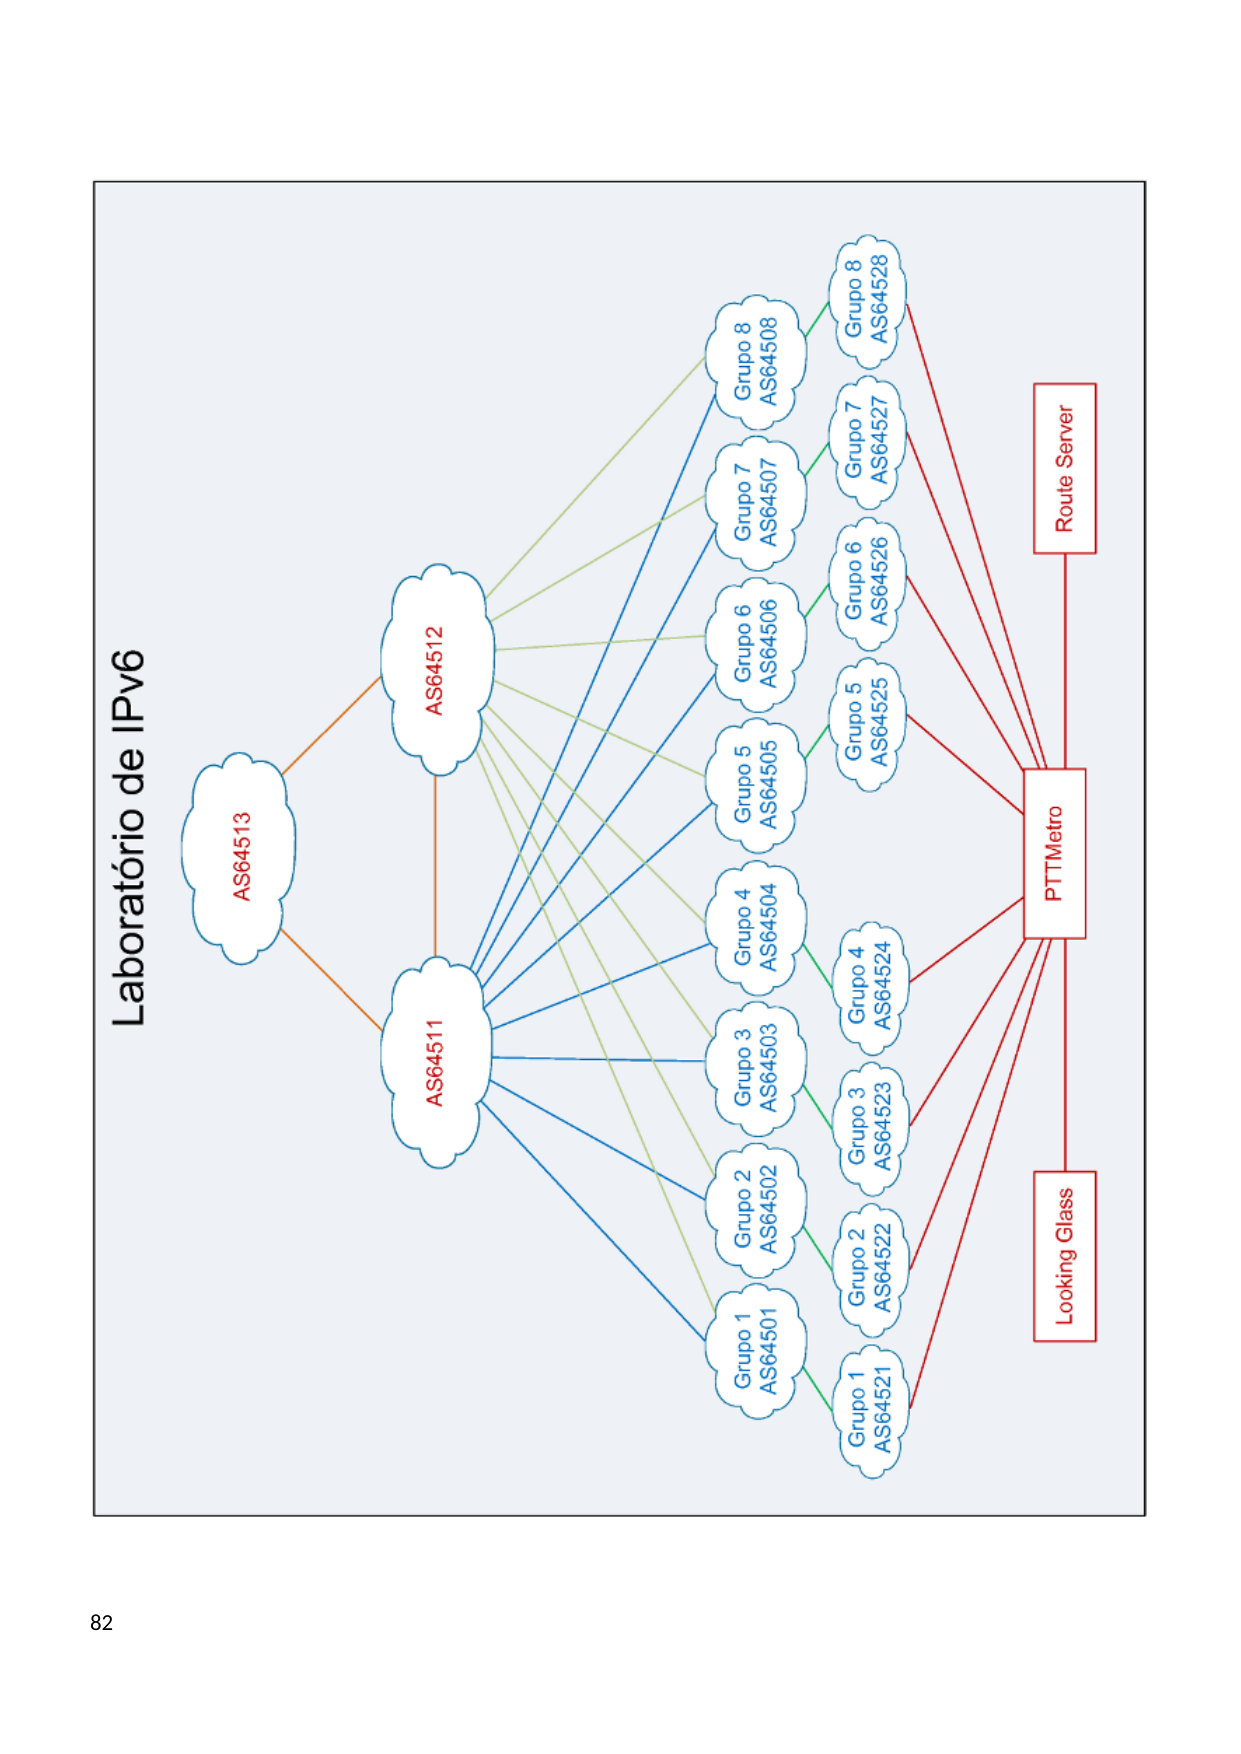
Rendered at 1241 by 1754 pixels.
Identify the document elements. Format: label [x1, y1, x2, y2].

picture [89, 177, 1151, 1521]
